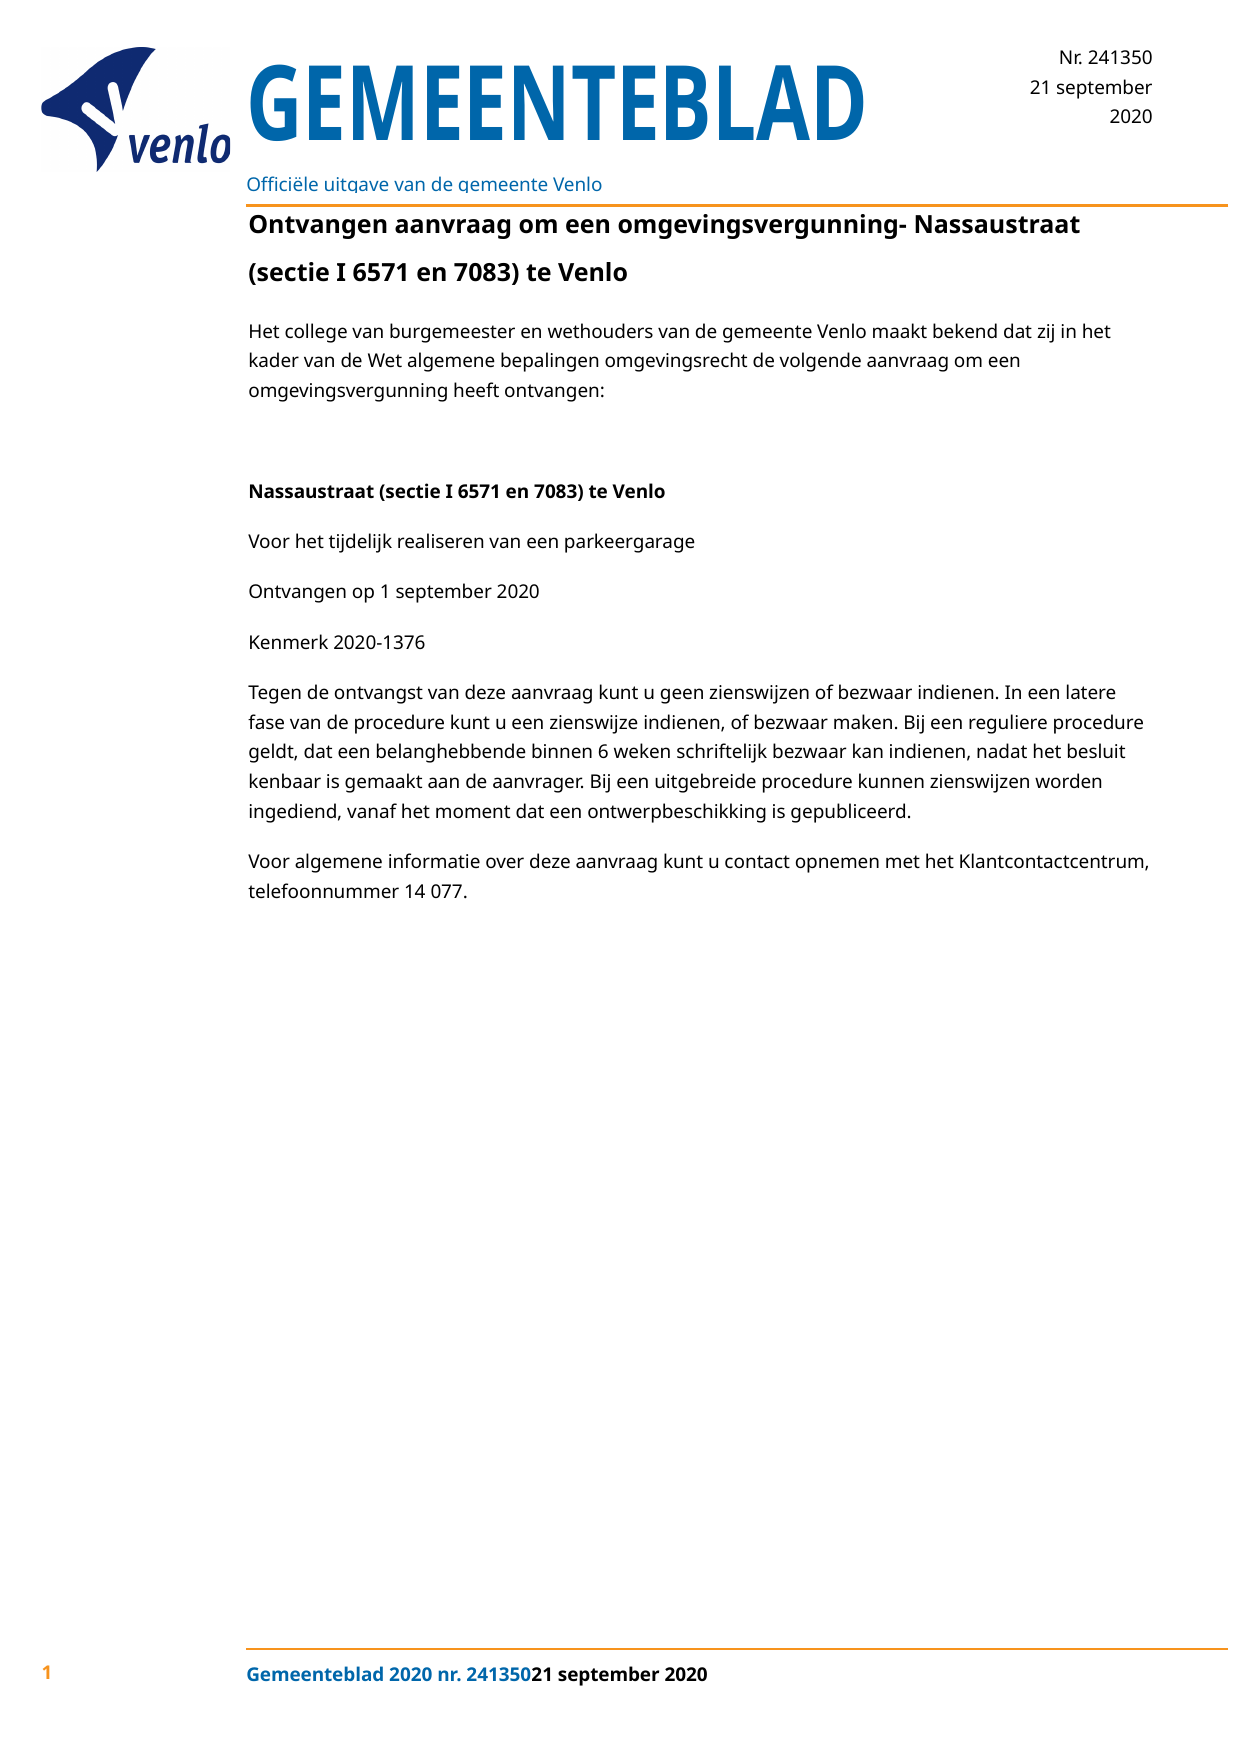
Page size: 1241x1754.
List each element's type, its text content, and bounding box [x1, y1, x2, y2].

text Nassaustraat (sectie I 6571 en 7083) te Venlo [248, 478, 1152, 504]
text Voor het tijdelijk realiseren van een parkeergarage [248, 528, 1152, 554]
picture [41, 47, 231, 172]
text Het college van burgemeester en wethouders van de gemeente Venlo maakt bekend dat zij in het kader van de Wet algemene bepalingen omgevingsrecht de volgende aanvraag om een omgevingsvergunning heeft ontvangen: [248, 318, 1152, 403]
text Tegen de ontvangst van deze aanvraag kunt u geen zienswijzen of bezwaar indienen. In een latere fase van de procedure kunt u een zienswijze indienen, of bezwaar maken. Bij een reguliere procedure geldt, dat een belanghebbende binnen 6 weken schriftelijk bezwaar kan indienen, nadat het besluit kenbaar is gemaakt aan de aanvrager. Bij een uitgebreide procedure kunnen zienswijzen worden ingediend, vanaf het moment dat een ontwerpbeschikking is gepubliceerd. [248, 679, 1152, 824]
text Ontvangen aanvraag om een omgevingsvergunning- Nassaustraat (sectie I 6571 en 7083) te Venlo [248, 207, 1152, 288]
text Kenmerk 2020-1376 [248, 629, 1152, 655]
text Voor algemene informatie over deze aanvraag kunt u contact opnemen met het Klantcontactcentrum, telefoonnummer 14 077. [248, 848, 1152, 904]
text Ontvangen op 1 september 2020 [248, 579, 1152, 604]
